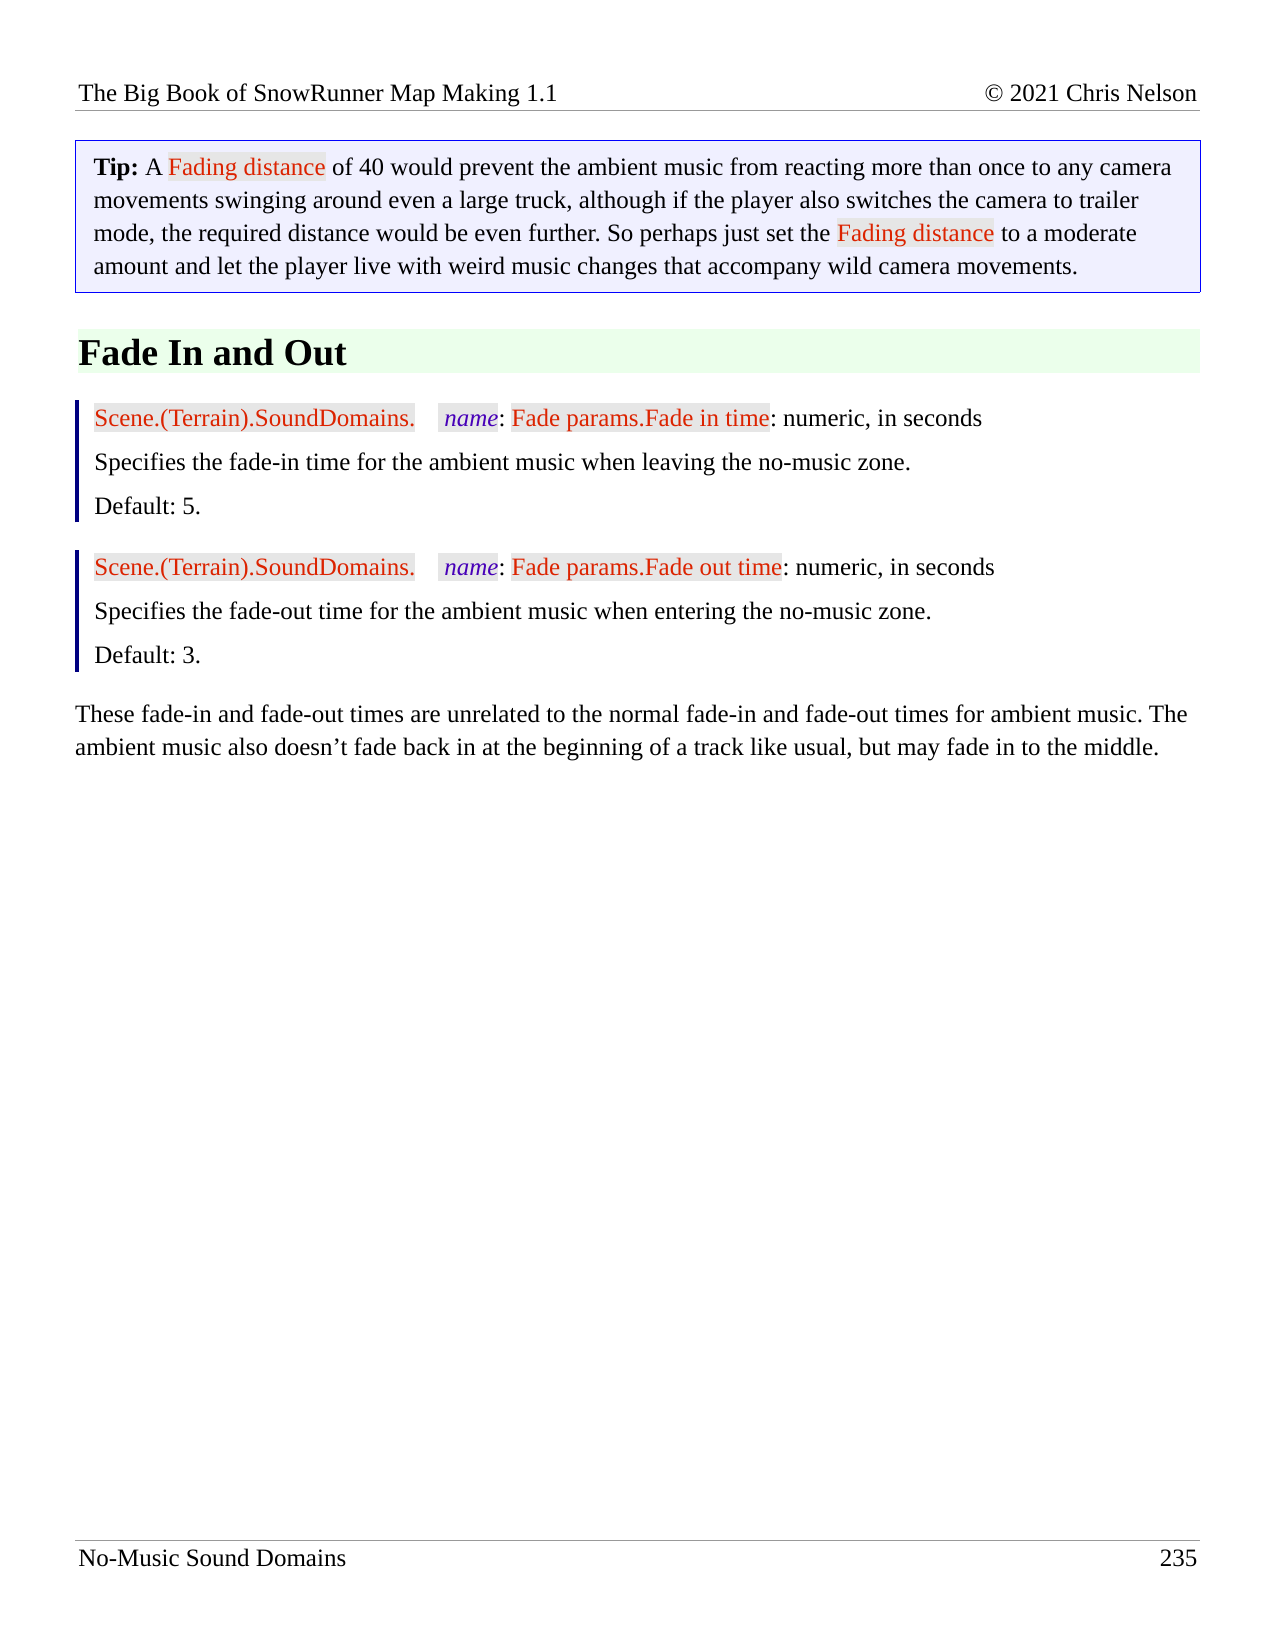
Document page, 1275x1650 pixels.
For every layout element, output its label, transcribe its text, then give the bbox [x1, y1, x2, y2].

text Scene.(Terrain).SoundDomains. name: Fade params.Fade out time: numeric, in seconds [75, 549, 1200, 581]
text Default: 5. [79, 488, 1200, 522]
subtitle Fade In and Out [78, 329, 1200, 373]
list A Fading distance of 40 would prevent the ambient music from reacting more than once to any camera movements swinging around even a large truck, although if the player also switches the camera to trailer mode, the required distance would be even further. So perhaps just set the Fading distance to a moderate amount and let the player live with weird music changes that accompany wild camera movements. [76, 141, 1200, 292]
text These fade-in and fade-out times are unrelated to the normal fade-in and fade-out times for ambient music. The ambient music also doesn’t fade back in at the beginning of a track like usual, but may fade in to the middle. [75, 699, 1200, 761]
text Specifies the fade-out time for the ambient music when entering the no-music zone. [79, 593, 1200, 625]
text Scene.(Terrain).SoundDomains. name: Fade params.Fade in time: numeric, in seconds [79, 400, 1200, 432]
text Specifies the fade-in time for the ambient music when leaving the no-music zone. [79, 444, 1200, 476]
text Default: 3. [79, 637, 1200, 672]
